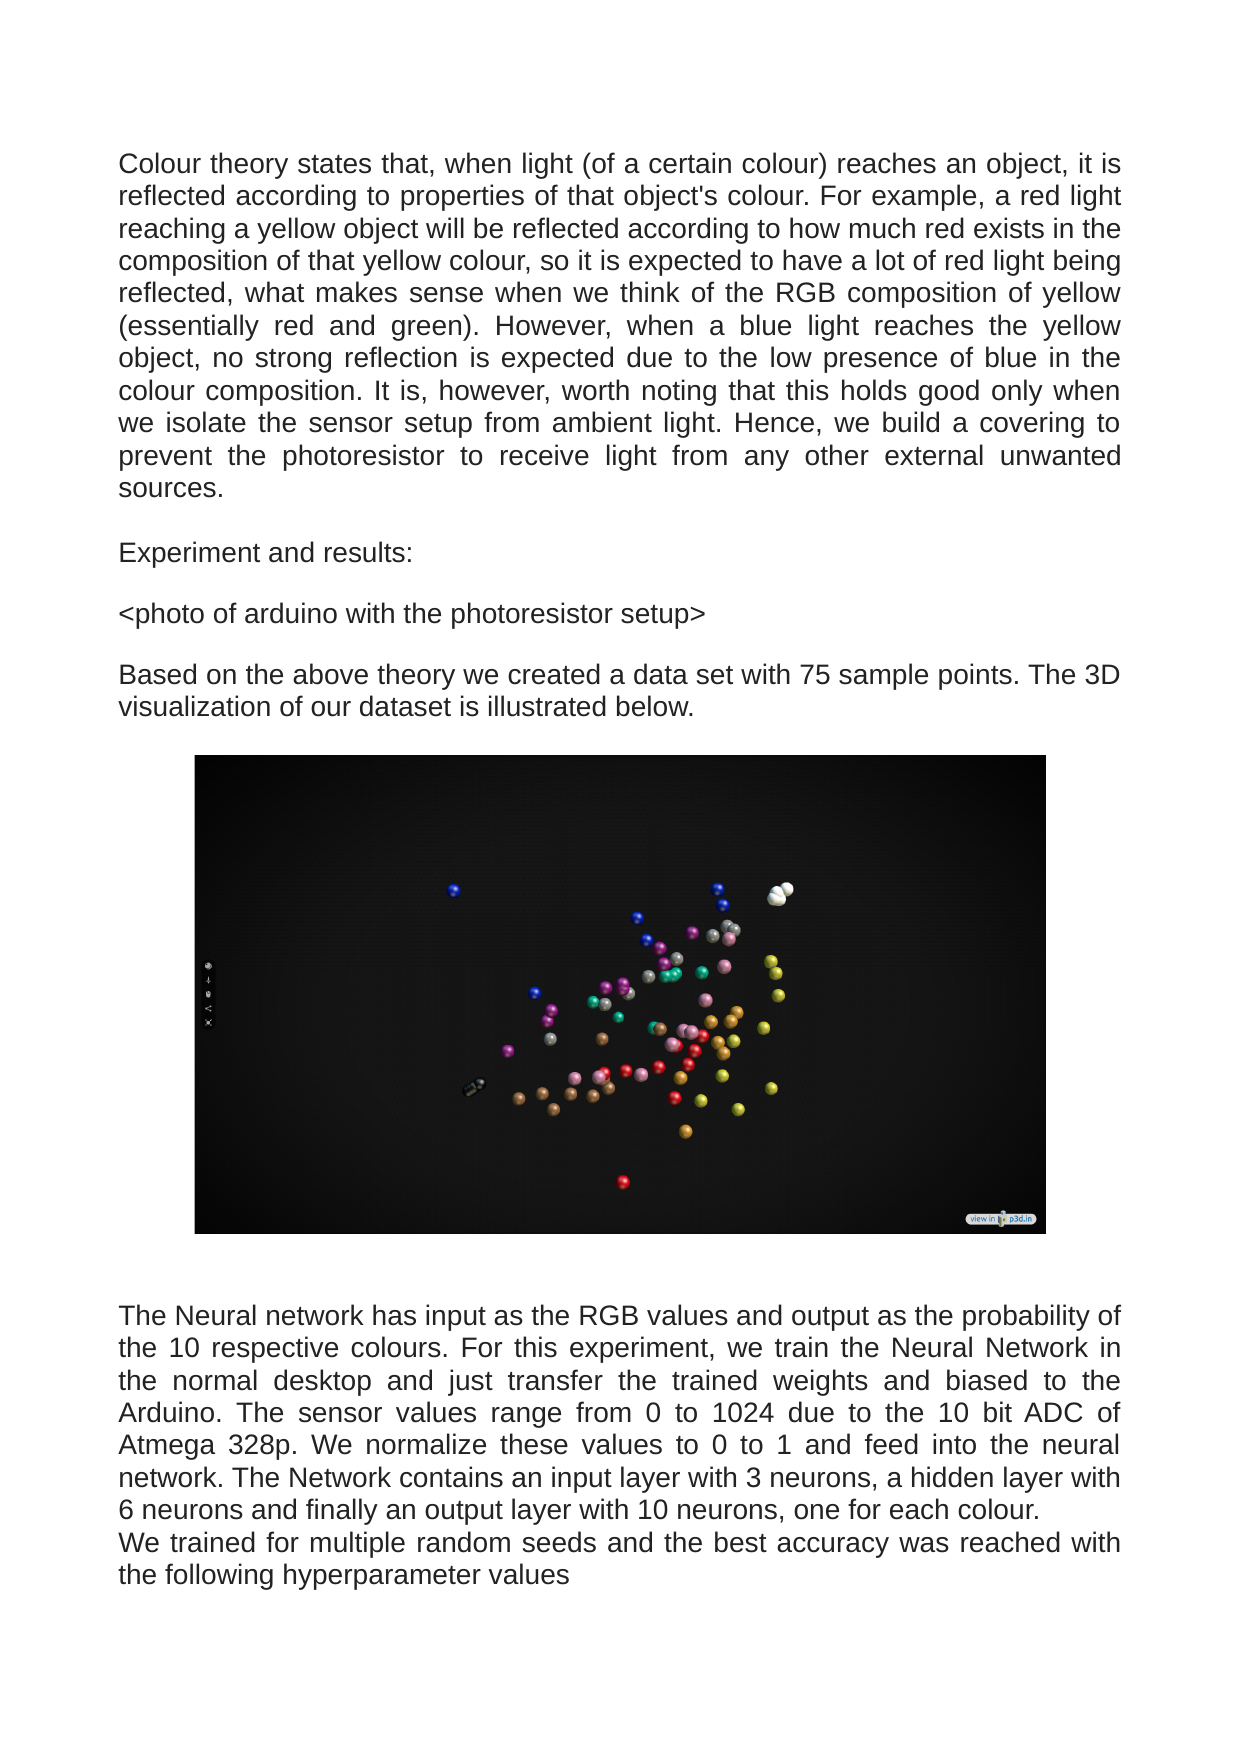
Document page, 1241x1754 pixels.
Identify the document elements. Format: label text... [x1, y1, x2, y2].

text The Neural network has input as the RGB values and output as the probability of the 10 respective colours. For this experiment, we train the Neural Network in the normal desktop and just transfer the trained weights and biased to the Arduino. The sensor values range from 0 to 1024 due to the 10 bit ADC of Atmega 328p. We normalize these values to 0 to 1 and feed into the neural network. The Network contains an input layer with 3 neurons, a hidden layer with 6 neurons and finally an output layer with 10 neurons, one for each colour. [118, 1299, 1122, 1526]
text Colour theory states that, when light (of a certain colour) reaches an object, it is reflected according to properties of that object's colour. For example, a red light reaching a yellow object will be reflected according to how much red exists in the composition of that yellow colour, so it is expected to have a lot of red light being reflected, what makes sense when we think of the RGB composition of yellow (essentially red and green). However, when a blue light reaches the yellow object, no strong reflection is expected due to the low presence of blue in the colour composition. It is, however, worth noting that this holds good only when we isolate the sensor setup from ambient light. Hence, we build a covering to prevent the photoresistor to receive light from any other external unwanted sources. [118, 147, 1122, 503]
picture [194, 755, 1046, 1234]
text Experiment and results: [118, 536, 1122, 568]
text <photo of arduino with the photoresistor setup> [118, 597, 1122, 629]
text We trained for multiple random seeds and the best accuracy was reached with the following hyperparameter values [118, 1526, 1122, 1590]
text Based on the above theory we created a data set with 75 sample points. The 3D visualization of our dataset is illustrated below. [118, 658, 1122, 723]
